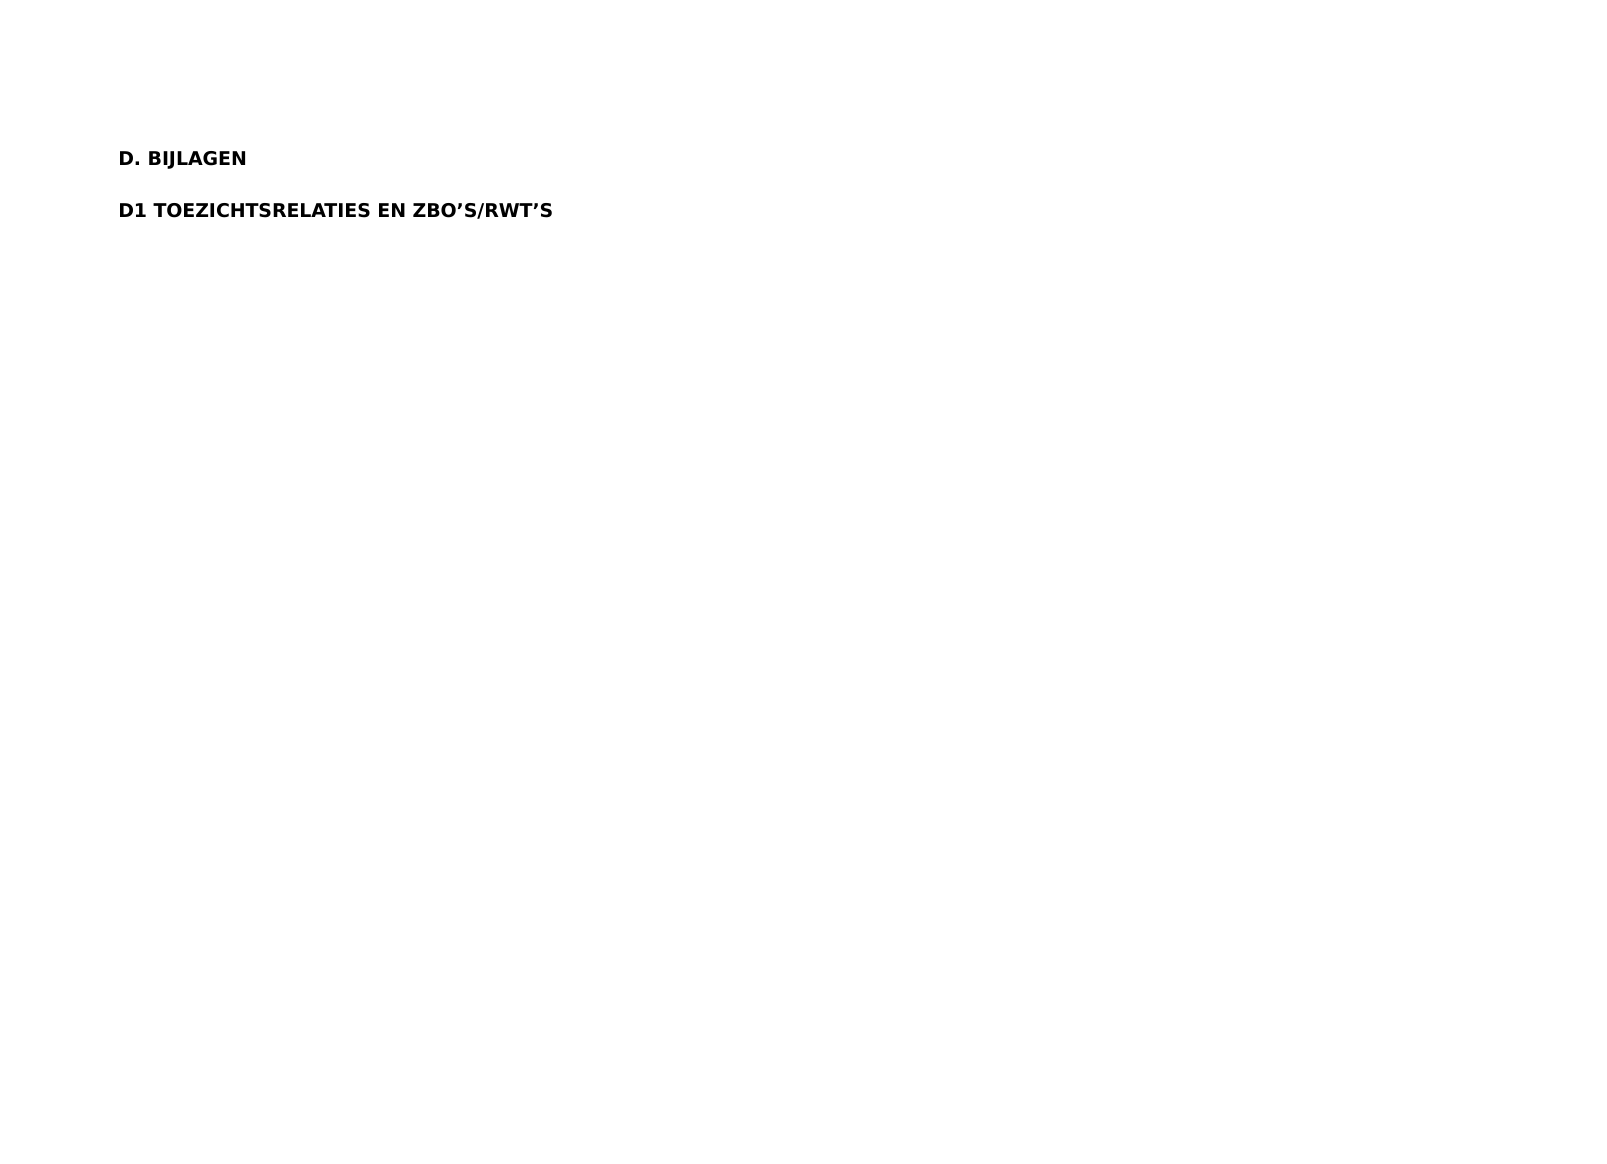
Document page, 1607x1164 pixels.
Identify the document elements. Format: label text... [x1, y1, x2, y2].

subtitle D. BIJLAGEN [118, 148, 1488, 170]
subtitle D1 TOEZICHTSRELATIES EN ZBO’S/RWT’S [118, 200, 1488, 222]
